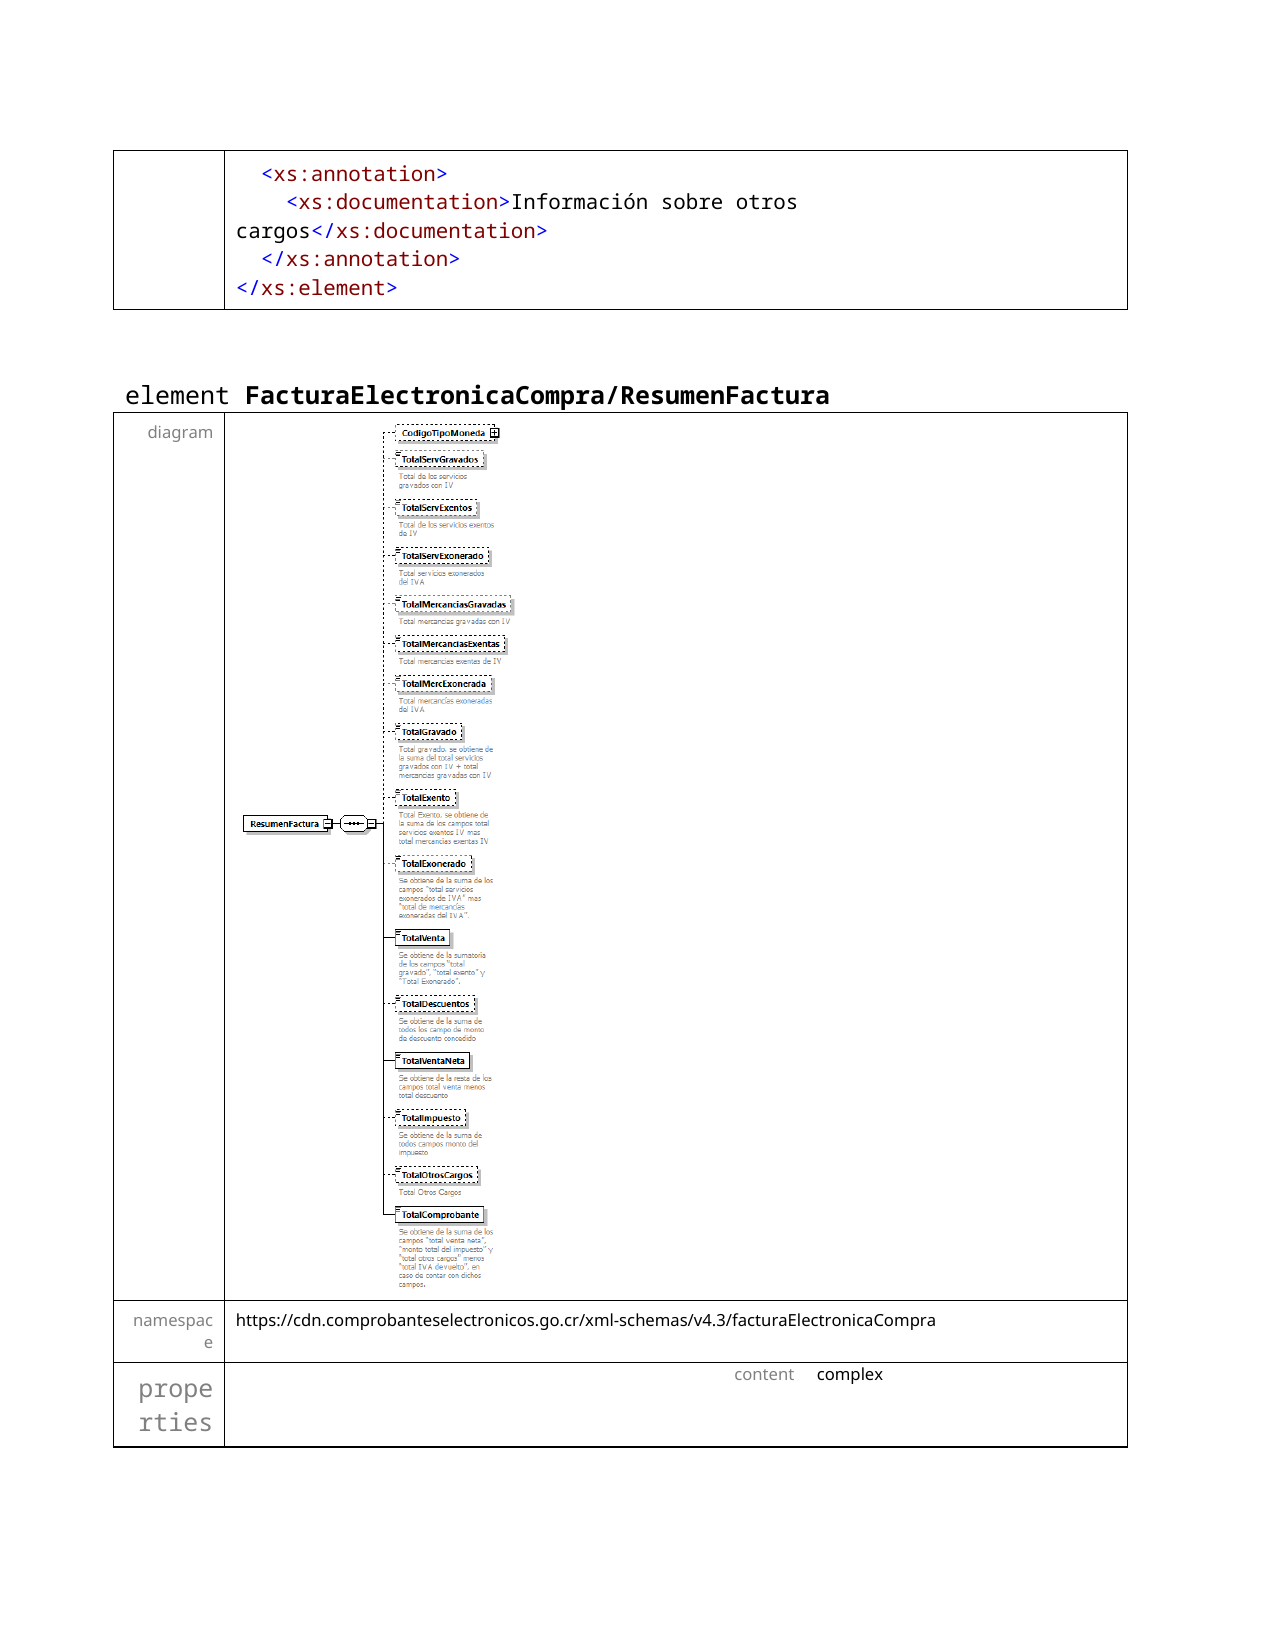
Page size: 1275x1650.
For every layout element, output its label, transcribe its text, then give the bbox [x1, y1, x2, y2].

text element FacturaElectronicaCompra/ResumenFactura [125, 378, 1150, 412]
table_header diagram [114, 413, 224, 1299]
table_cell properties [114, 1363, 224, 1446]
table_cell namespace [114, 1301, 224, 1362]
table_cell [114, 151, 224, 309]
picture [235, 421, 522, 1292]
table_header complex [805, 1363, 1127, 1385]
table_header content [236, 1363, 805, 1385]
table_cell <xs:annotation> <xs:documentation>Información sobre otros cargos</xs:documentation> </xs:annotation> </xs:element> [225, 151, 1127, 309]
table_cell https://cdn.comprobanteselectronicos.go.cr/xml-schemas/v4.3/facturaElectronicaCompra [225, 1301, 1127, 1362]
table_cell [225, 1363, 1127, 1446]
table_header [225, 413, 1127, 1299]
